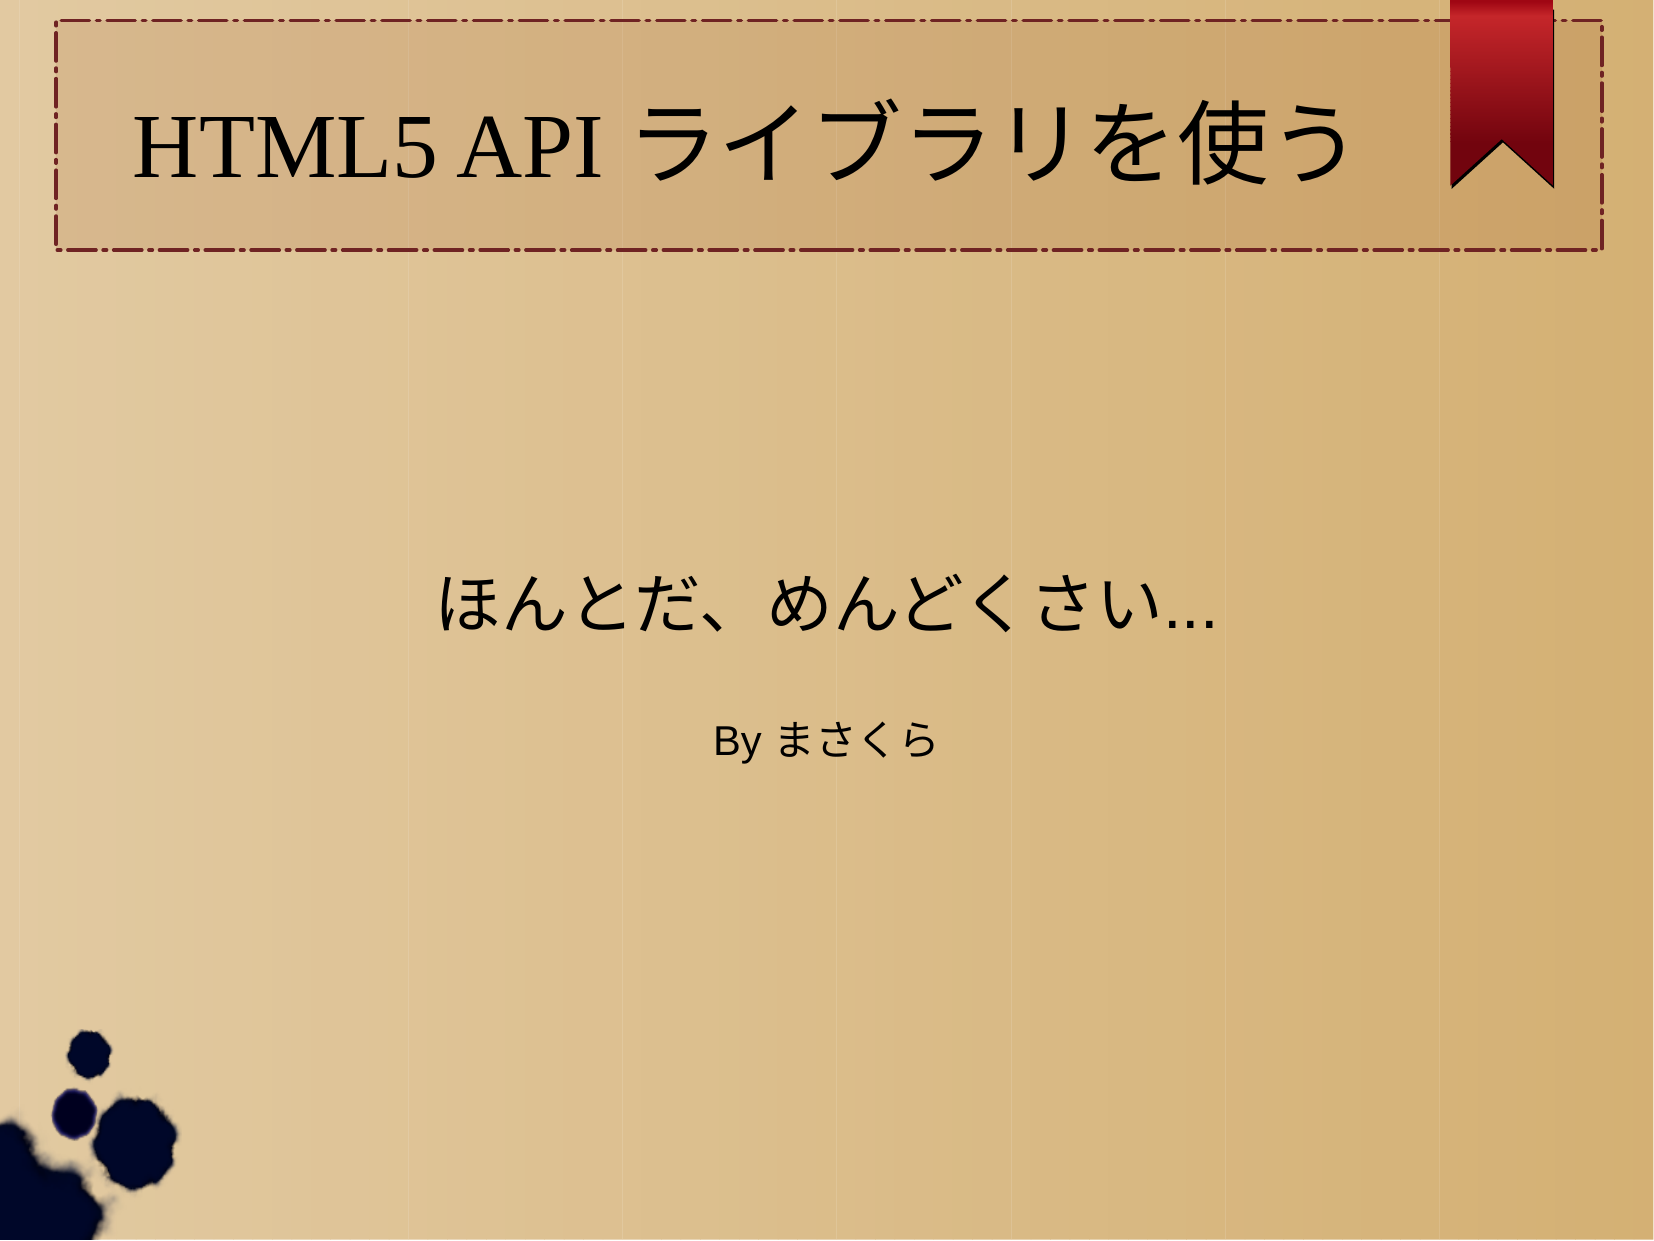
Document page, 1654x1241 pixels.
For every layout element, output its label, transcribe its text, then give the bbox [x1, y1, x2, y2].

title HTML5 API ライブラリを使う [82, 47, 1412, 229]
subtitle ほんとだ、めんどくさい... By まさくら [82, 299, 1571, 1019]
